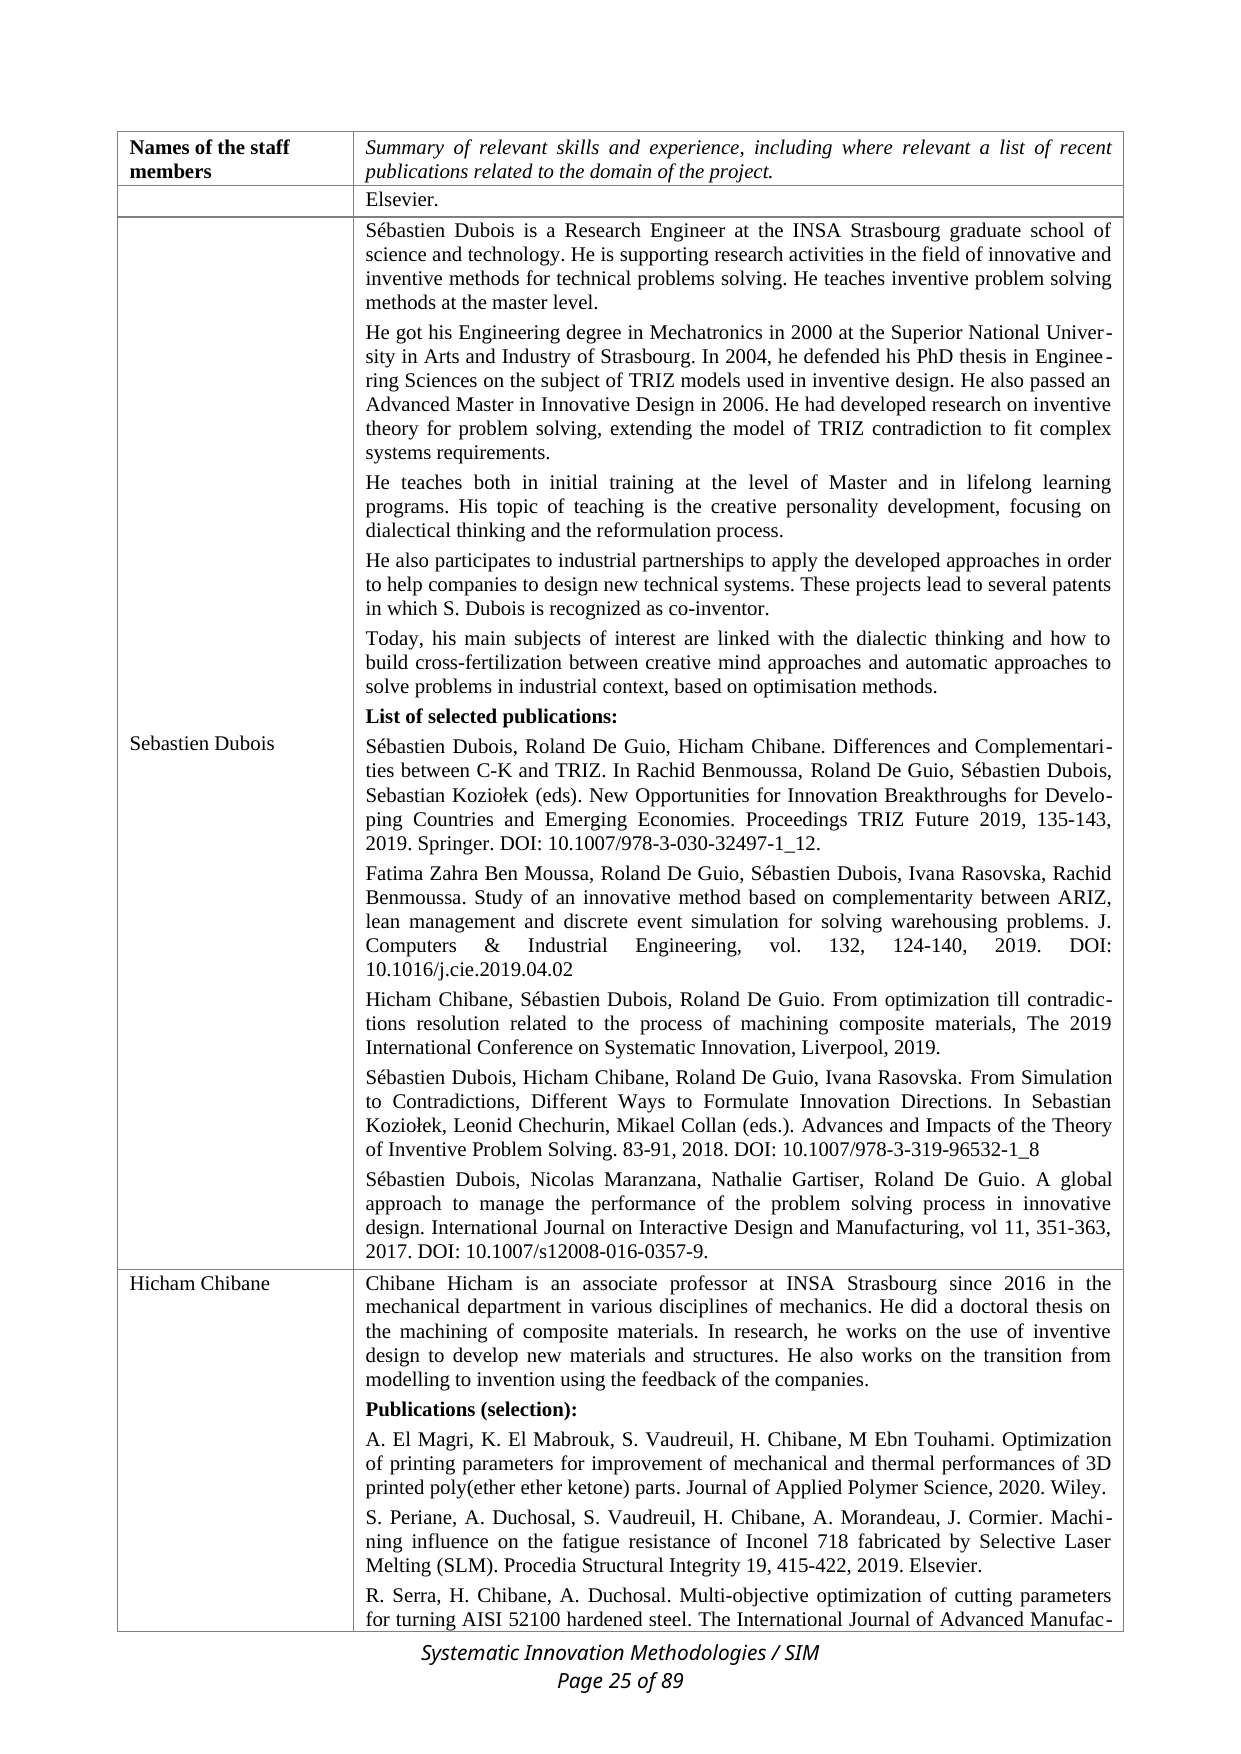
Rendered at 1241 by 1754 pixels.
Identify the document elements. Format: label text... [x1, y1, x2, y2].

table_header Names of the staff members [118, 132, 353, 185]
table_cell Sébastien Dubois is a Research Engineer at the INSA Strasbourg graduate school of science and technology. He is supporting research activities in the field of innovative and inventive methods for technical problems solving. He teaches inventive problem solving methods at the master level. He got his Engineering degree in Mechatronics in 2000 at the Superior National Univer­sity in Arts and Industry of Strasbourg. In 2004, he defended his PhD thesis in Enginee­ring Sciences on the subject of TRIZ models used in inventive design. He also passed an Advanced Master in Innovative Design in 2006. He had developed research on inventive theory for problem solving, extending the model of TRIZ contradiction to fit complex systems requirements. He teaches both in initial training at the level of Master and in lifelong learning programs. His topic of teaching is the creative personality development, focusing on dialectical thinking and the reformulation process. He also participates to industrial partnerships to apply the developed approaches in order to help companies to design new technical systems. These projects lead to several patents in which S. Dubois is recognized as co-inventor. Today, his main subjects of interest are linked with the dialectic thinking and how to build cross-fertilization between creative mind approaches and automatic approaches to solve problems in industrial context, based on optimisation methods. List of selected publications: Sébastien Dubois, Roland De Guio, Hicham Chibane. Differences and Complementari­ties between C-K and TRIZ. In Rachid Benmoussa, Roland De Guio, Sébastien Dubois, Sebastian Koziołek (eds). New Opportunities for Innovation Breakthroughs for Develo­ping Countries and Emerging Economies. Proceedings TRIZ Future 2019, 135-143, 2019. Springer. DOI: 10.1007/978-3-030-32497-1_12. Fatima Zahra Ben Moussa, Roland De Guio, Sébastien Dubois, Ivana Rasovska, Rachid Benmoussa. Study of an innovative method based on complementarity between ARIZ, lean management and discrete event simulation for solving warehousing problems. J. Computers & Industrial Engineering, vol. 132, 124-140, 2019. DOI: 10.1016/j.cie.2019.04.02 Hicham Chibane, Sébastien Dubois, Roland De Guio. From optimization till contradic­tions resolution related to the process of machining composite materials, The 2019 International Conference on Systematic Innovation, Liverpool, 2019. Sébastien Dubois, Hicham Chibane, Roland De Guio, Ivana Rasovska. From Simulation to Contradictions, Different Ways to Formulate Innovation Directions. In Sebastian Koziołek, Leonid Chechurin, Mikael Collan (eds.). Advances and Impacts of the Theory of Inventive Problem Solving. 83-91, 2018. DOI: 10.1007/978-3-319-96532-1_8 Sébastien Dubois, Nicolas Maranzana, Nathalie Gartiser, Roland De Guio. A global approach to manage the performance of the problem solving process in innovative design. International Journal on Interactive Design and Manufacturing, vol 11, 351-363, 2017. DOI: 10.1007/s12008-016-0357-9. [354, 218, 1123, 1269]
table_cell Hicham Chibane [118, 1270, 353, 1631]
table_cell [118, 186, 353, 216]
table_cell Chibane Hicham is an associate professor at INSA Strasbourg since 2016 in the mechanical department in various disciplines of mechanics. He did a doctoral thesis on the machining of composite materials. In research, he works on the use of inventive design to develop new materials and structures. He also works on the transition from modelling to invention using the feedback of the companies. Publications (selection): A. El Magri, K. El Mabrouk, S. Vaudreuil, H. Chibane, M Ebn Touhami. Optimization of printing parameters for improvement of mechanical and thermal performances of 3D printed poly(ether ether ketone) parts. Journal of Applied Polymer Science, 2020. Wiley. S. Periane, A. Duchosal, S. Vaudreuil, H. Chibane, A. Morandeau, J. Cormier. Machi­ning influence on the fatigue resistance of Inconel 718 fabricated by Selective Laser Melting (SLM). Procedia Structural Integrity 19, 415-422, 2019. Elsevier. R. Serra, H. Chibane, A. Duchosal. Multi-objective optimization of cutting parameters for turning AISI 52100 hardened steel. The International Journal of Advanced Manufac­ [354, 1270, 1123, 1631]
table_cell Sebastien Dubois [118, 218, 353, 1269]
table_header Summary of relevant skills and experience, including where relevant a list of recent publications related to the domain of the project. [354, 132, 1123, 185]
table_cell Elsevier. [354, 186, 1123, 216]
